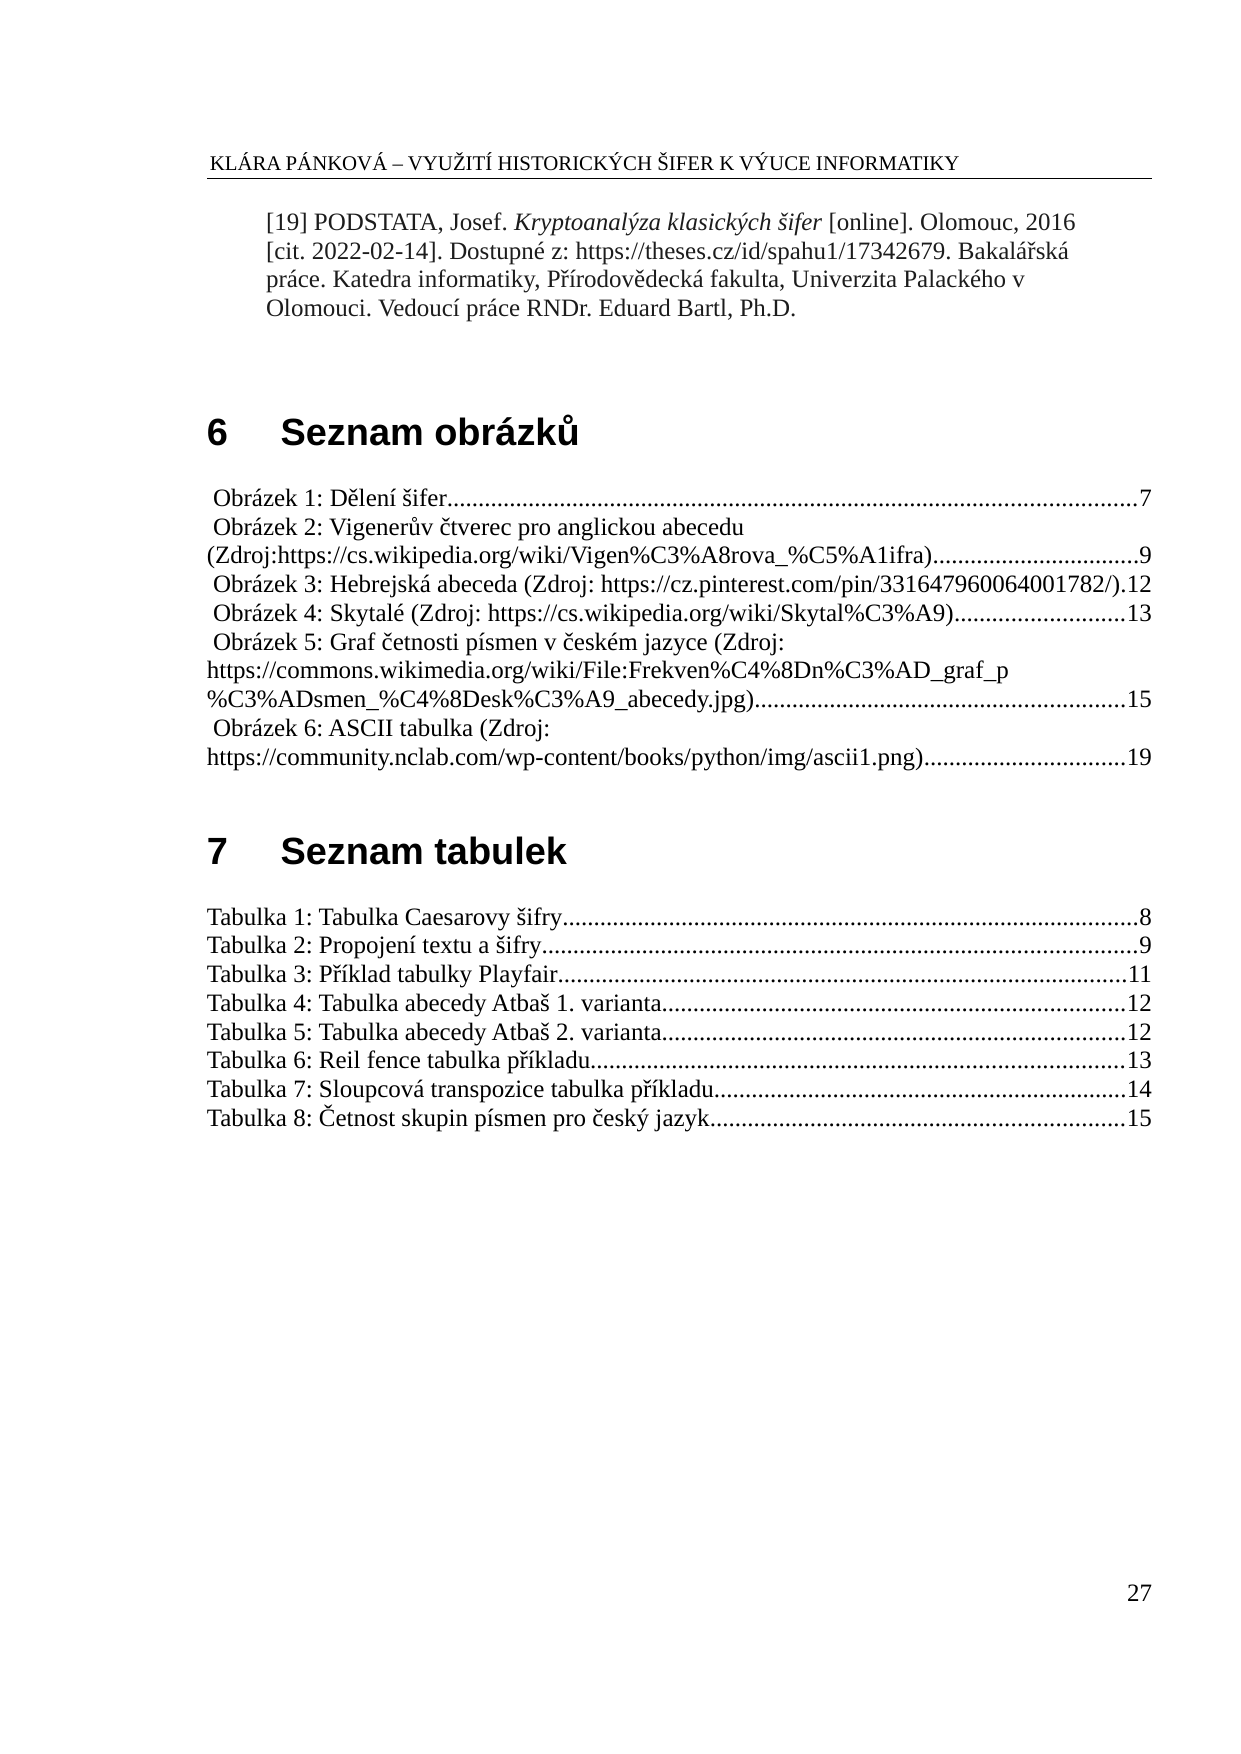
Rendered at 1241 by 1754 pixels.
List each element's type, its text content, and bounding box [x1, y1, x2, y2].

text Obrázek 5: Graf četnosti písmen v českém jazyce (Zdroj: https://commons.wikimedia.org/wiki/File:Frekven%C4%8Dn%C3%AD_graf_p%C3%ADsmen_%C4%8Desk%C3%A9_abecedy.jpg) 15 [207, 627, 1152, 713]
text Tabulka 2: Propojení textu a šifry 9 [207, 931, 1152, 959]
subtitle Seznam obrázků [207, 410, 1152, 453]
text Obrázek 3: Hebrejská abeceda (Zdroj: https://cz.pinterest.com/pin/331647960064001782/) 12 [207, 569, 1152, 598]
text Obrázek 1: Dělení šifer 7 [207, 483, 1152, 512]
text Obrázek 6: ASCII tabulka (Zdroj: https://community.nclab.com/wp-content/books/python/img/ascii1.png) 19 [207, 713, 1152, 770]
text [19] PODSTATA, Josef. Kryptoanalýza klasických šifer [online]. Olomouc, 2016 [cit. 2022-02-14]. Dostupné z: https://theses.cz/id/spahu1/17342679. Bakalářská práce. Katedra informatiky, Přírodovědecká fakulta, Univerzita Palackého v Olomouci. Vedoucí práce RNDr. Eduard Bartl, Ph.D. [266, 207, 1093, 322]
text Obrázek 4: Skytalé (Zdroj: https://cs.wikipedia.org/wiki/Skytal%C3%A9) 13 [207, 598, 1152, 627]
text Tabulka 5: Tabulka abecedy Atbaš 2. varianta 12 [207, 1017, 1152, 1046]
text Tabulka 1: Tabulka Caesarovy šifry 8 [207, 902, 1152, 931]
text Tabulka 6: Reil fence tabulka příkladu 13 [207, 1046, 1152, 1074]
text Obrázek 2: Vigenerův čtverec pro anglickou abecedu (Zdroj:https://cs.wikipedia.org/wiki/Vigen%C3%A8rova_%C5%A1ifra) 9 [207, 512, 1152, 569]
text Tabulka 8: Četnost skupin písmen pro český jazyk 15 [207, 1103, 1152, 1132]
text Tabulka 7: Sloupcová transpozice tabulka příkladu 14 [207, 1074, 1152, 1103]
text Tabulka 4: Tabulka abecedy Atbaš 1. varianta 12 [207, 988, 1152, 1017]
subtitle Seznam tabulek [207, 829, 1152, 872]
text Tabulka 3: Příklad tabulky Playfair 11 [207, 959, 1152, 988]
